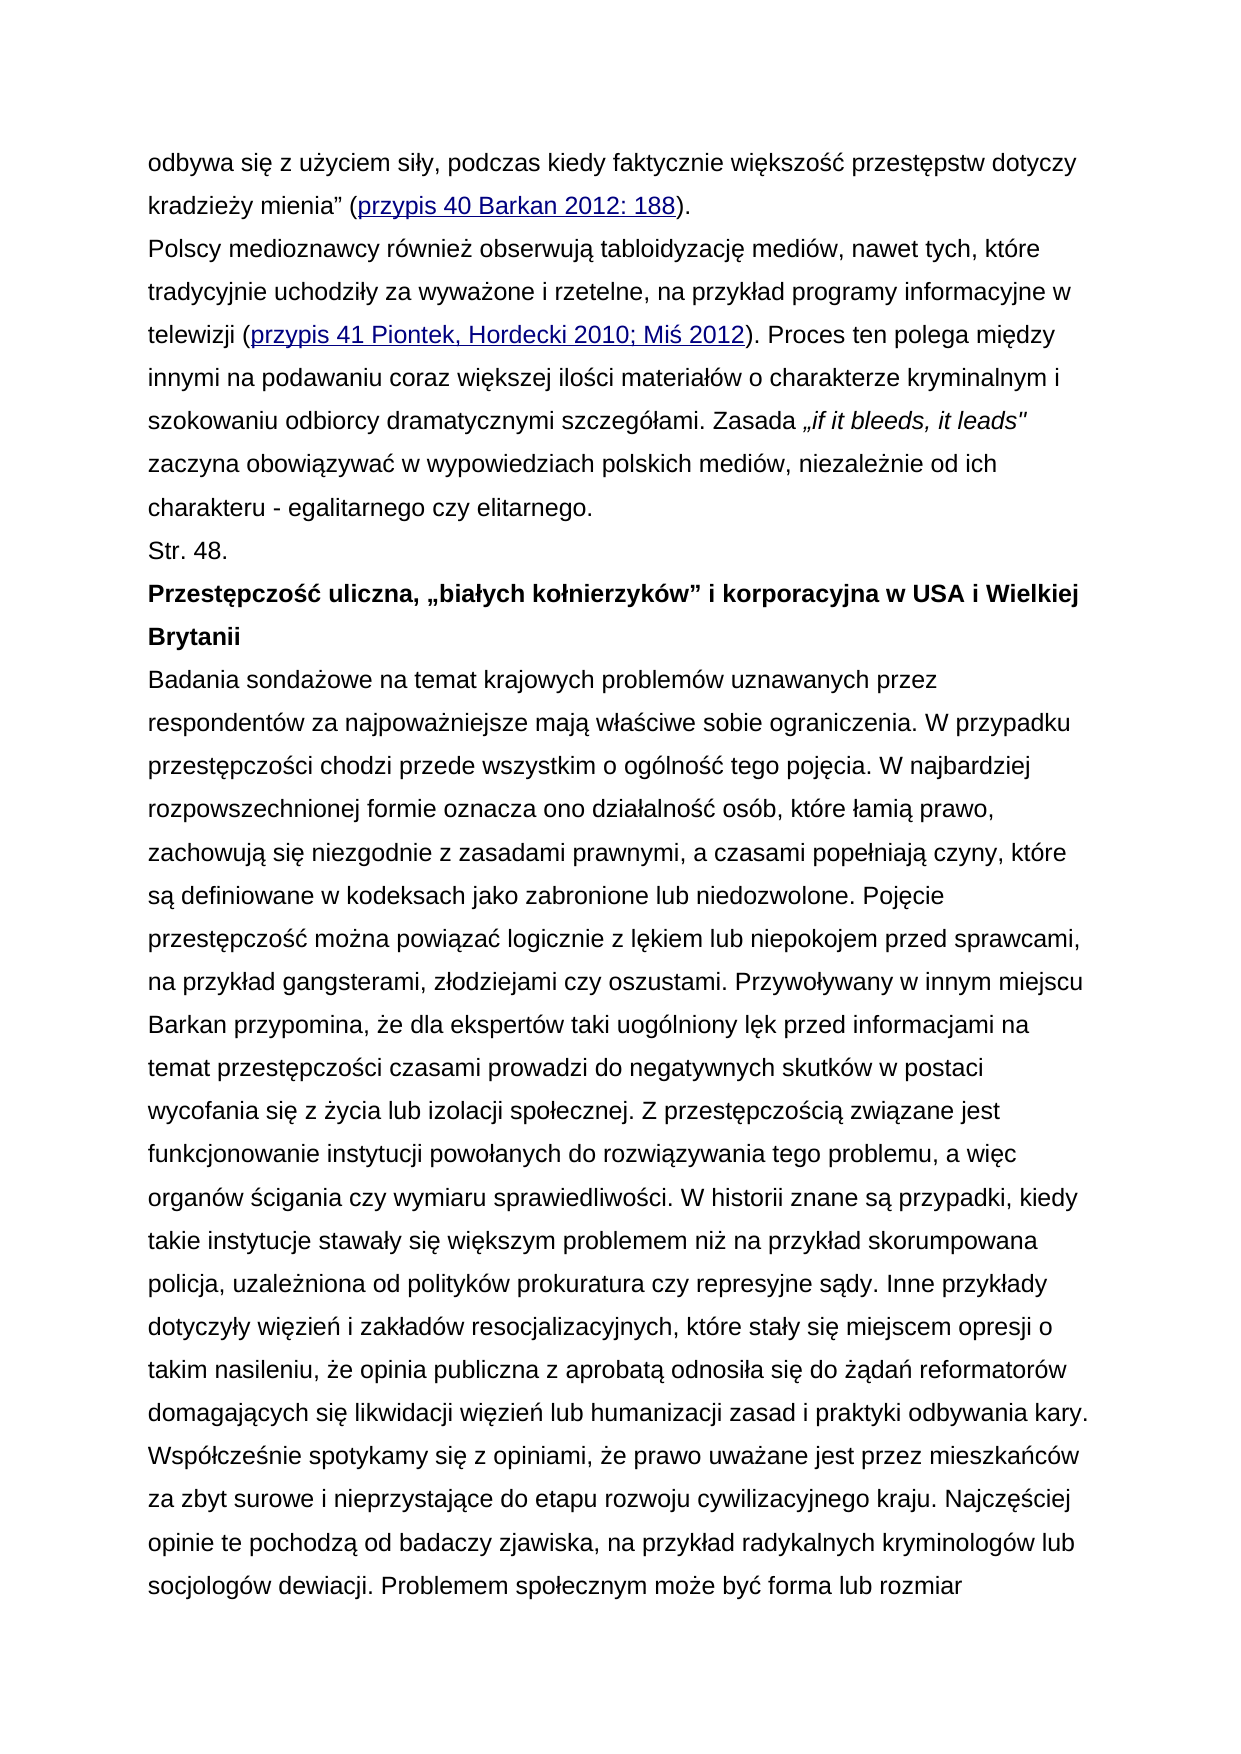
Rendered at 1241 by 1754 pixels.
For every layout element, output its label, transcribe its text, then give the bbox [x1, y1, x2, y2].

text odbywa się z użyciem siły, podczas kiedy faktycznie większość przestępstw dotyczy kradzieży mienia” (przypis 40 Barkan 2012: 188). [148, 148, 1093, 219]
text Polscy medioznawcy również obserwują tabloidyzację mediów, nawet tych, które tradycyjnie uchodziły za wyważone i rzetelne, na przykład programy informacyjne w telewizji (przypis 41 Piontek, Hordecki 2010; Miś 2012). Proces ten polega między innymi na podawaniu coraz większej ilości materiałów o charakterze kryminalnym i szokowaniu odbiorcy dramatycznymi szczegółami. Zasada „if it bleeds, it leads" zaczyna obowiązywać w wypowiedziach polskich mediów, niezależnie od ich charakteru - egalitarnego czy elitarnego. [148, 234, 1093, 521]
subtitle Przestępczość uliczna, „białych kołnierzyków” i korporacyjna w USA i Wielkiej Brytanii [148, 579, 1093, 651]
text Str. 48. [148, 536, 1093, 564]
text Badania sondażowe na temat krajowych problemów uznawanych przez respondentów za najpoważniejsze mają właściwe sobie ograniczenia. W przypadku przestępczości chodzi przede wszystkim o ogólność tego pojęcia. W najbardziej rozpowszechnionej formie oznacza ono działalność osób, które łamią prawo, zachowują się niezgodnie z zasadami prawnymi, a czasami popełniają czyny, które są definiowane w kodeksach jako zabronione lub niedozwolone. Pojęcie przestępczość można powiązać logicznie z lękiem lub niepokojem przed sprawcami, na przykład gangsterami, złodziejami czy oszustami. Przywoływany w innym miejscu Barkan przypomina, że dla ekspertów taki uogólniony lęk przed informacjami na temat przestępczości czasami prowadzi do negatywnych skutków w postaci wycofania się z życia lub izolacji społecznej. Z przestępczością związane jest funkcjonowanie instytucji powołanych do rozwiązywania tego problemu, a więc organów ścigania czy wymiaru sprawiedliwości. W historii znane są przypadki, kiedy takie instytucje stawały się większym problemem niż na przykład skorumpowana policja, uzależniona od polityków prokuratura czy represyjne sądy. Inne przykłady dotyczyły więzień i zakładów resocjalizacyjnych, które stały się miejscem opresji o takim nasileniu, że opinia publiczna z aprobatą odnosiła się do żądań reformatorów domagających się likwidacji więzień lub humanizacji zasad i praktyki odbywania kary. Współcześnie spotykamy się z opiniami, że prawo uważane jest przez mieszkańców za zbyt surowe i nieprzystające do etapu rozwoju cywilizacyjnego kraju. Najczęściej opinie te pochodzą od badaczy zjawiska, na przykład radykalnych kryminologów lub socjologów dewiacji. Problemem społecznym może być forma lub rozmiar [148, 665, 1093, 1599]
